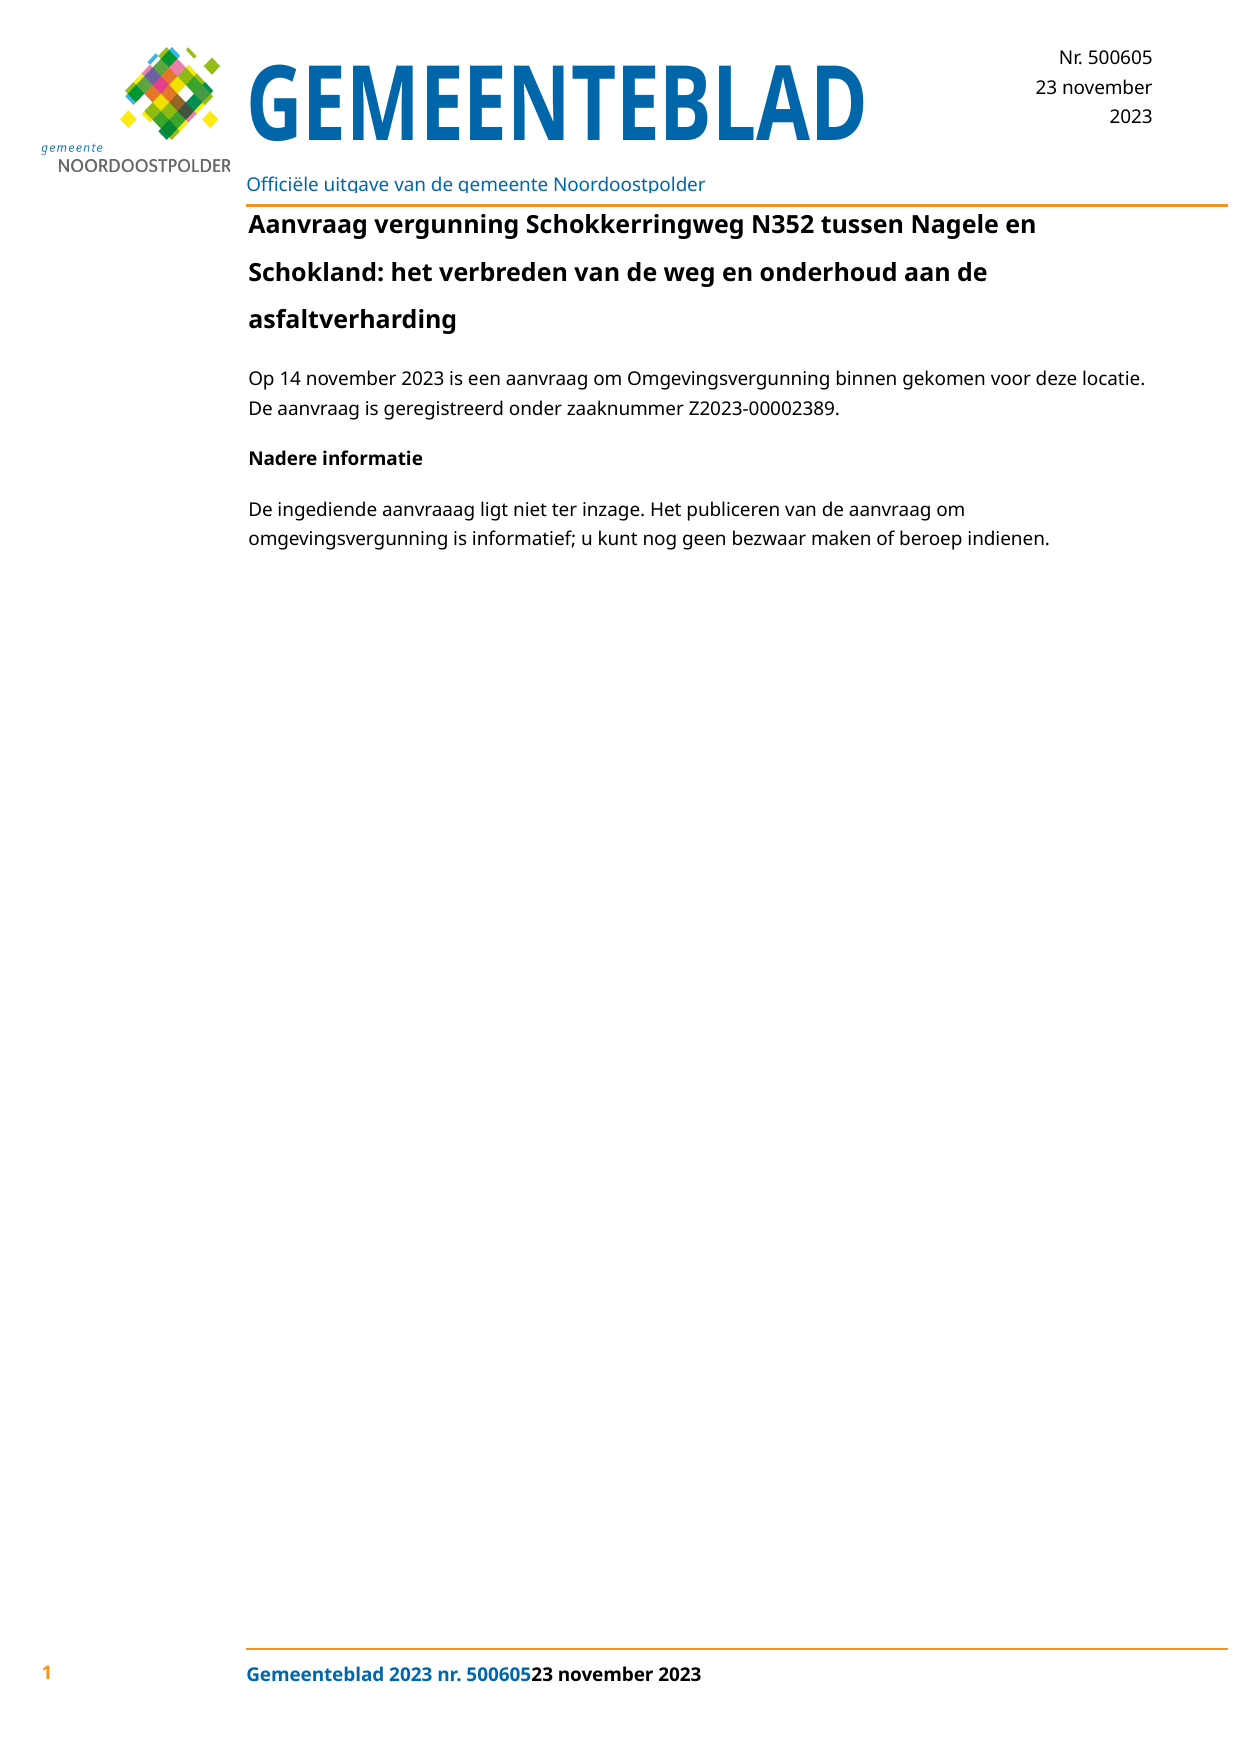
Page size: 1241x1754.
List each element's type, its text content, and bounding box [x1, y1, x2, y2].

picture [41, 47, 231, 172]
text Aanvraag vergunning Schokkerringweg N352 tussen Nagele en Schokland: het verbreden van de weg en onderhoud aan de asfaltverharding [248, 207, 1152, 336]
text De ingediende aanvraaag ligt niet ter inzage. Het publiceren van de aanvraag om omgevingsvergunning is informatief; u kunt nog geen bezwaar maken of beroep indienen. [248, 496, 1152, 551]
text Op 14 november 2023 is een aanvraag om Omgevingsvergunning binnen gekomen voor deze locatie. De aanvraag is geregistreerd onder zaaknummer Z2023-00002389. [248, 366, 1152, 421]
text Nadere informatie [248, 446, 1152, 471]
